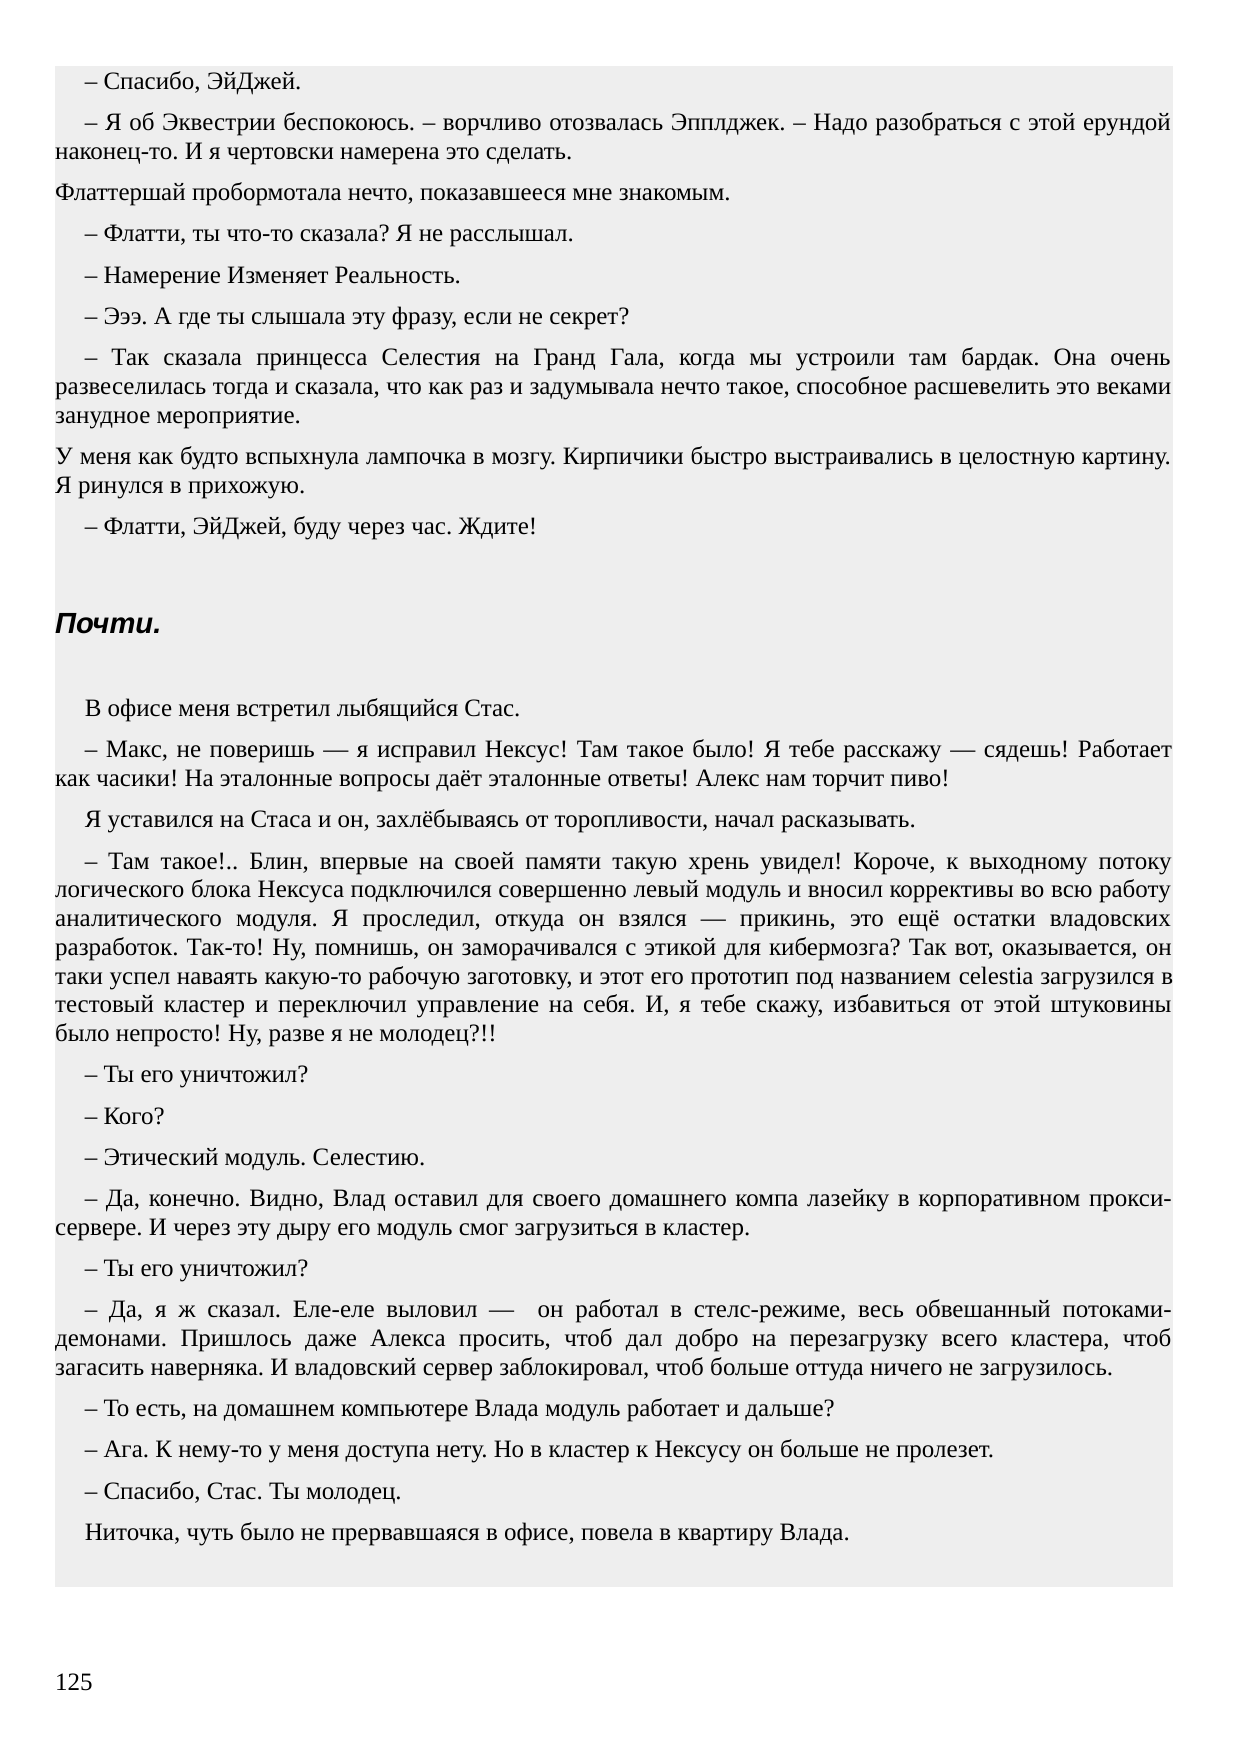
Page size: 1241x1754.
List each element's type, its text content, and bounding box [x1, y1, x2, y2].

list Флаттершай пробормотала нечто, показавшееся мне знакомым. [55, 177, 1173, 206]
text – Этический модуль. Селестию. [55, 1142, 1173, 1171]
text – Эээ. А где ты слышала эту фразу, если не секрет? [55, 301, 1173, 330]
text – Намерение Изменяет Реальность. [55, 260, 1173, 288]
text – Ага. К нему-то у меня доступа нету. Но в кластер к Нексусу он больше не пролезет. [55, 1434, 1173, 1463]
text Я уставился на Стаса и он, захлёбываясь от торопливости, начал расказывать. [55, 804, 1173, 833]
list У меня как будто вспыхнула лампочка в мозгу. Кирпичики быстро выстраивались в целостную картину. Я ринулся в прихожую. [55, 441, 1173, 498]
text – Макс, не поверишь — я исправил Нексус! Там такое было! Я тебе расскажу — сядешь! Работает как часики! На эталонные вопросы даёт эталонные ответы! Алекс нам торчит пиво! [55, 734, 1173, 792]
text – Спасибо, ЭйДжей. [55, 66, 1173, 95]
text – Флатти, ты что-то сказала? Я не расслышал. [55, 218, 1173, 247]
text – Я об Эквестрии беспокоюсь. – ворчливо отозвалась Эпплджек. – Надо разобраться с этой ерундой наконец-то. И я чертовски намерена это сделать. [55, 107, 1173, 165]
text – Ты его уничтожил? [55, 1253, 1173, 1282]
text – То есть, на домашнем компьютере Влада модуль работает и дальше? [55, 1393, 1173, 1422]
text – Ты его уничтожил? [55, 1059, 1173, 1088]
text В офисе меня встретил лыбящийся Стас. [55, 693, 1173, 722]
text – Флатти, ЭйДжей, буду через час. Ждите! [55, 511, 1173, 540]
text Ниточка, чуть было не прервавшаяся в офисе, повела в квартиру Влада. [55, 1517, 1173, 1546]
text – Там такое!.. Блин, впервые на своей памяти такую хрень увидел! Короче, к выходному потоку логического блока Нексуса подключился совершенно левый модуль и вносил коррективы во всю работу аналитического модуля. Я проследил, откуда он взялся — прикинь, это ещё остатки владовских разработок. Так-то! Ну, помнишь, он заморачивался с этикой для кибермозга? Так вот, оказывается, он таки успел наваять какую-то рабочую заготовку, и этот его прототип под названием celestia загрузился в тестовый кластер и переключил управление на себя. И, я тебе скажу, избавиться от этой штуковины было непросто! Ну, разве я не молодец?!! [55, 846, 1173, 1047]
text – Да, я ж сказал. Еле-еле выловил — он работал в стелс-режиме, весь обвешанный потоками-демонами. Пришлось даже Алекса просить, чтоб дал добро на перезагрузку всего кластера, чтоб загасить наверняка. И владовский сервер заблокировал, чтоб больше оттуда ничего не загрузилось. [55, 1294, 1173, 1381]
subtitle Почти. [55, 606, 1173, 639]
text – Спасибо, Стас. Ты молодец. [55, 1476, 1173, 1504]
text – Да, конечно. Видно, Влад оставил для своего домашнего компа лазейку в корпоративном прокси-сервере. И через эту дыру его модуль смог загрузиться в кластер. [55, 1183, 1173, 1241]
text – Так сказала принцесса Селестия на Гранд Гала, когда мы устроили там бардак. Она очень развеселилась тогда и сказала, что как раз и задумывала нечто такое, способное расшевелить это веками занудное мероприятие. [55, 342, 1173, 428]
text – Кого? [55, 1101, 1173, 1129]
